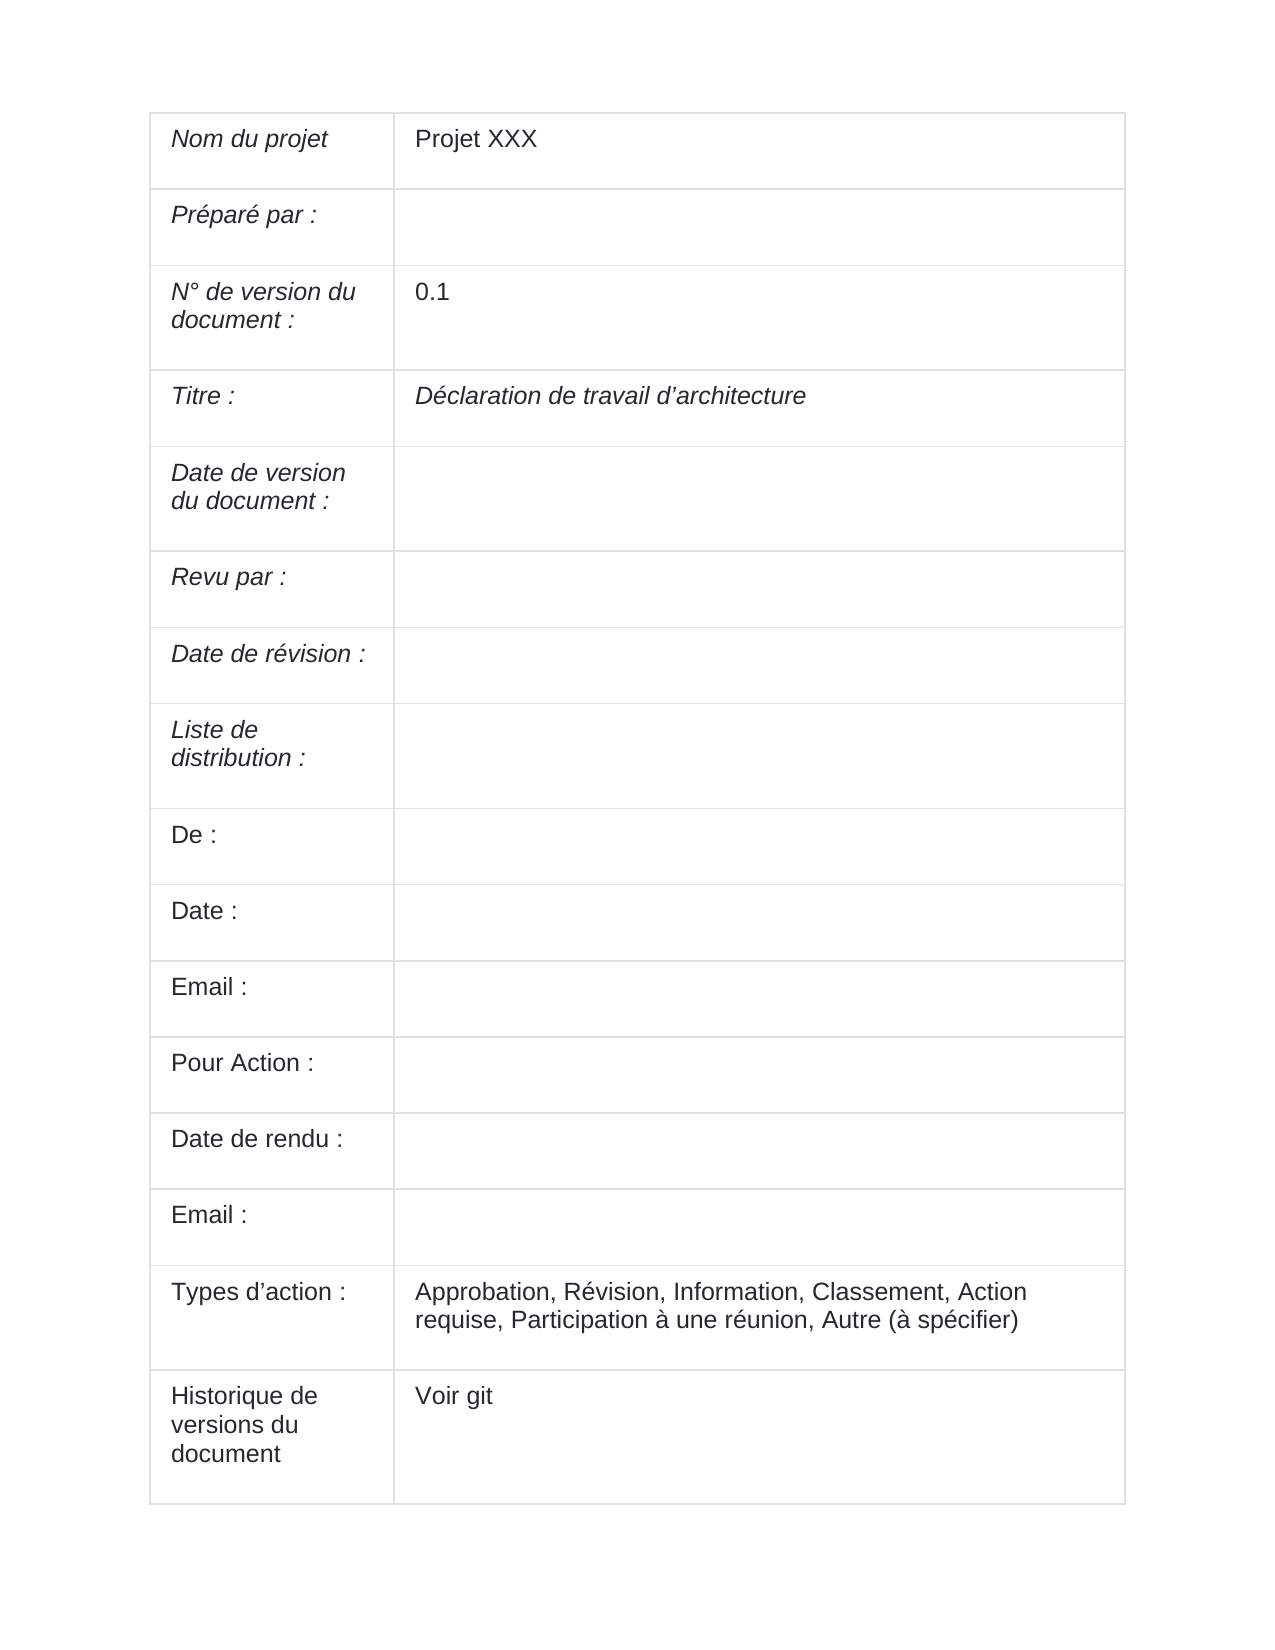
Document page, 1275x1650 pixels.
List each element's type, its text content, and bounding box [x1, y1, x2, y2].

table_cell Revu par : [151, 552, 393, 627]
table_cell [395, 885, 1124, 960]
table_cell Approbation, Révision, Information, Classement, Action requise, Participation à une réunion, Autre (à spécifier) [395, 1266, 1124, 1369]
table_cell Liste de distribution : [151, 704, 393, 808]
table_cell [395, 962, 1124, 1036]
table_cell Date de version du document : [151, 447, 393, 550]
table_cell Voir git [395, 1371, 1124, 1503]
table_cell [395, 447, 1124, 550]
table_cell N° de version du document : [151, 266, 393, 369]
table_cell [395, 1114, 1124, 1188]
table_cell Projet XXX [395, 114, 1124, 188]
table_cell [395, 809, 1124, 884]
table_cell Date de révision : [151, 628, 393, 703]
table_cell 0.1 [395, 266, 1124, 369]
table_cell Date de rendu : [151, 1114, 393, 1188]
table_cell De : [151, 809, 393, 884]
table_cell Email : [151, 1190, 393, 1264]
table_cell [395, 190, 1124, 264]
table_cell Nom du projet [151, 114, 393, 188]
table_cell Titre : [151, 371, 393, 446]
table_cell [395, 1038, 1124, 1112]
table_cell Déclaration de travail d’architecture [395, 371, 1124, 446]
table_cell Types d’action : [151, 1266, 393, 1369]
table_cell Pour Action : [151, 1038, 393, 1112]
table_cell Préparé par : [151, 190, 393, 264]
table_cell [395, 1190, 1124, 1264]
table_cell [395, 552, 1124, 627]
table_cell Historique de versions du document [151, 1371, 393, 1503]
table_cell Email : [151, 962, 393, 1036]
table_cell Date : [151, 885, 393, 960]
table_cell [395, 628, 1124, 703]
table_cell [395, 704, 1124, 808]
